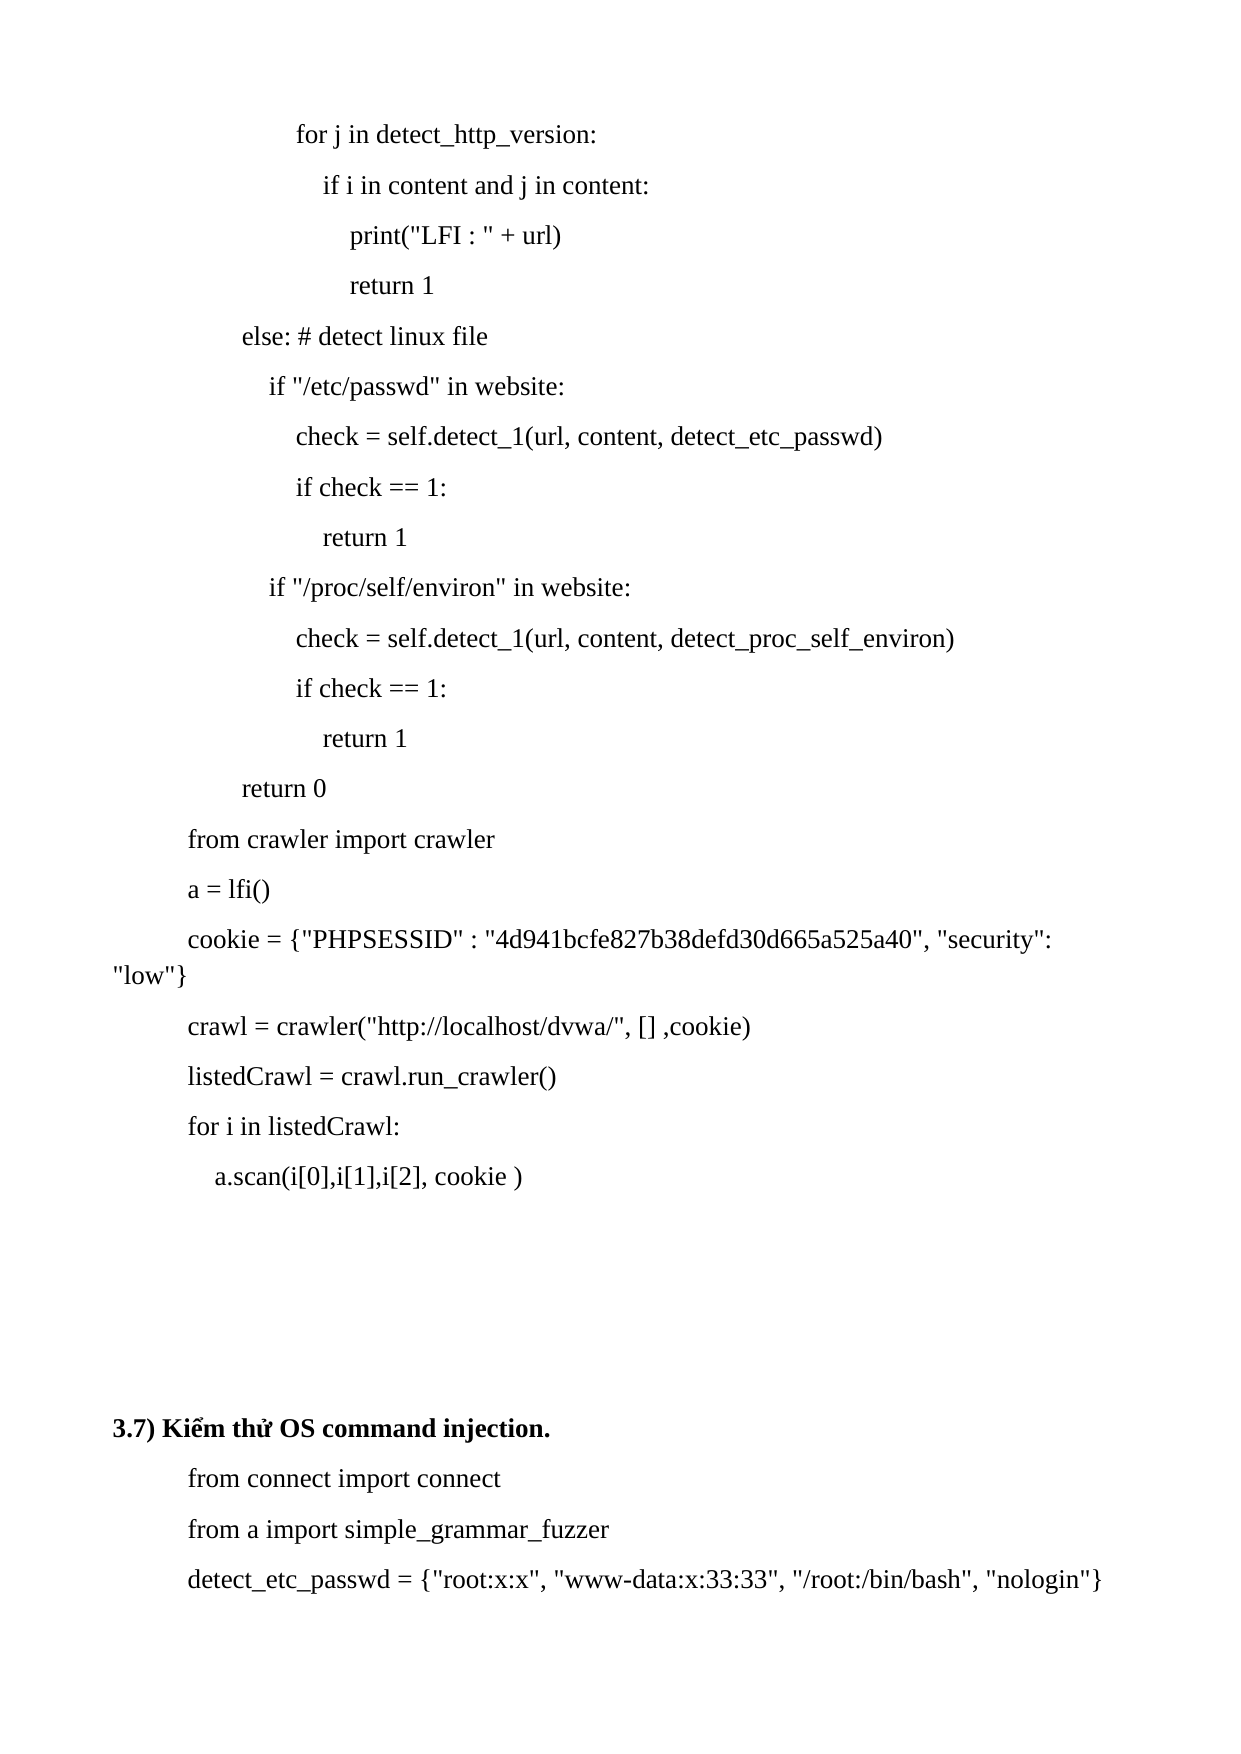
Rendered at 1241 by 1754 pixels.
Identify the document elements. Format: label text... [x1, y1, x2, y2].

text from a import simple_grammar_fuzzer [187, 1513, 1122, 1544]
text detect_etc_passwd = {"root:x:x", "www-data:x:33:33", "/root:/bin/bash", "nologin"} [187, 1563, 1122, 1594]
text for i in listedCrawl: [112, 1110, 1122, 1141]
text if "/etc/passwd" in website: [112, 370, 1122, 401]
text from crawler import crawler [112, 823, 1122, 854]
text 3.7) Kiểm thử OS command injection. [112, 1412, 1122, 1443]
text listedCrawl = crawl.run_crawler() [112, 1060, 1122, 1091]
text return 0 [112, 773, 1122, 804]
text print("LFI : " + url) [112, 219, 1122, 250]
text crawl = crawler("http://localhost/dvwa/", [] ,cookie) [112, 1009, 1122, 1041]
text return 1 [112, 722, 1122, 753]
text if i in content and j in content: [112, 169, 1122, 200]
text if check == 1: [112, 672, 1122, 703]
text else: # detect linux file [112, 320, 1122, 351]
text from connect import connect [187, 1462, 1122, 1493]
text check = self.detect_1(url, content, detect_etc_passwd) [112, 420, 1122, 452]
text return 1 [112, 521, 1122, 552]
text check = self.detect_1(url, content, detect_proc_self_environ) [112, 622, 1122, 653]
text cookie = {"PHPSESSID" : "4d941bcfe827b38defd30d665a525a40", "security": "low"} [112, 923, 1122, 990]
text if check == 1: [112, 471, 1122, 502]
text a.scan(i[0],i[1],i[2], cookie ) [112, 1161, 1122, 1192]
text a = lfi() [112, 873, 1122, 904]
text return 1 [112, 269, 1122, 301]
text if "/proc/self/environ" in website: [112, 571, 1122, 602]
text for j in detect_http_version: [112, 118, 1122, 150]
